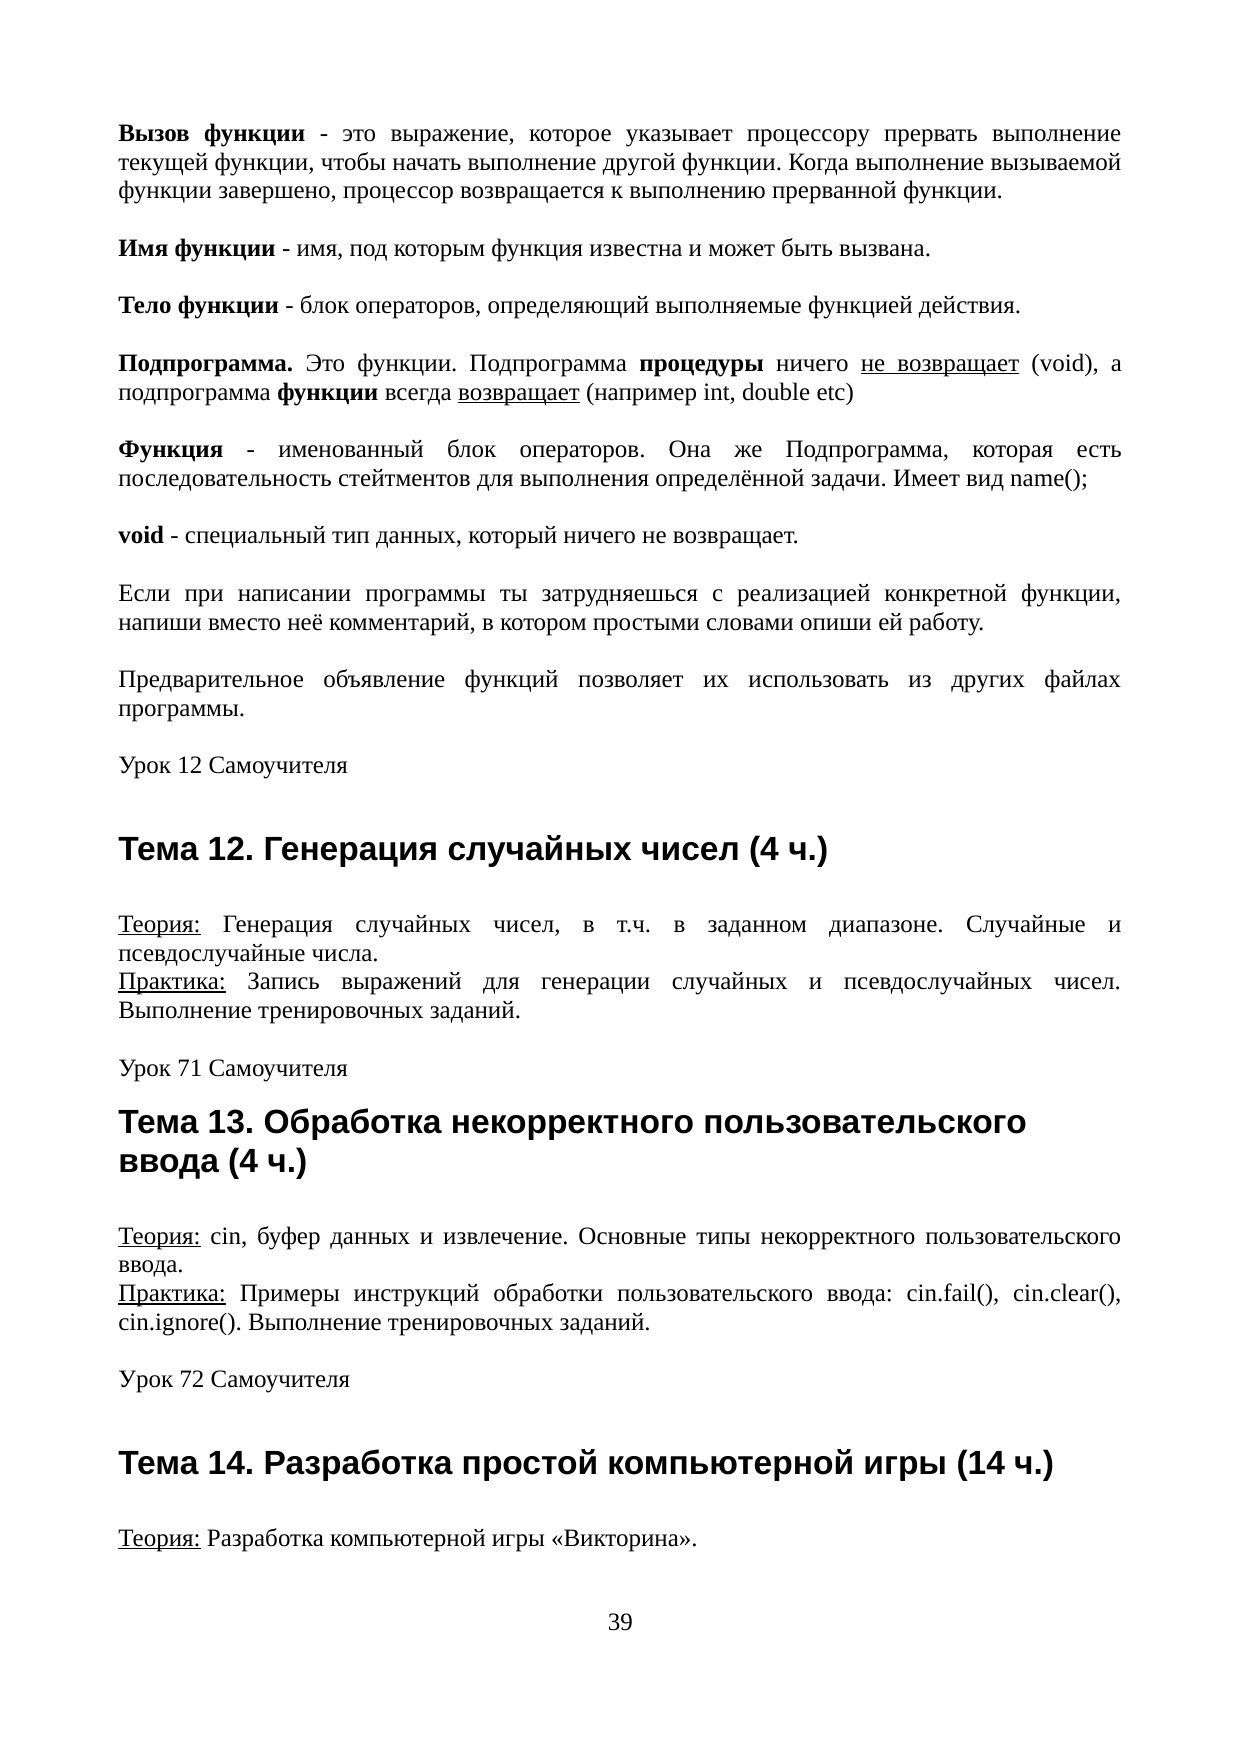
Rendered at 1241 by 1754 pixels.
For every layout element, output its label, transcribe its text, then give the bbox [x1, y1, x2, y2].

text Тело функции - блок операторов, определяющий выполняемые функцией действия. [118, 291, 1122, 319]
text Подпрограмма. Это функции. Подпрограмма процедуры ничего не возвращает (void), а подпрограмма функции всегда возвращает (например int, double etc) [118, 348, 1122, 406]
text Практика: Запись выражений для генерации случайных и псевдослучайных чисел. Выполнение тренировочных заданий. [118, 966, 1122, 1024]
text Урок 71 Самоучителя [118, 1053, 1122, 1081]
subtitle Тема 14. Разработка простой компьютерной игры (14 ч.) [118, 1443, 1122, 1481]
text Если при написании программы ты затрудняешься с реализацией конкретной функции, напиши вместо неё комментарий, в котором простыми словами опиши ей работу. [118, 578, 1122, 636]
subtitle Тема 13. Обработка некорректного пользовательского ввода (4 ч.) [118, 1102, 1122, 1179]
text Вызов функции - это выражение, которое указывает процессору прервать выполнение текущей функции, чтобы начать выполнение другой функции. Когда выполнение вызываемой функции завершено, процессор возвращается к выполнению прерванной функции. [118, 118, 1122, 204]
text Урок 12 Самоучителя [118, 751, 1122, 779]
text Имя функции - имя, под которым функция известна и может быть вызвана. [118, 233, 1122, 262]
text Функция - именованный блок операторов. Она же Подпрограмма, которая есть последовательность стейтментов для выполнения определённой задачи. Имеет вид name(); [118, 434, 1122, 492]
subtitle Тема 12. Генерация случайных чисел (4 ч.) [118, 829, 1122, 868]
text Теория: Разработка компьютерной игры «Викторина». [118, 1523, 1122, 1551]
text void - специальный тип данных, который ничего не возвращает. [118, 521, 1122, 549]
text Теория: Генерация случайных чисел, в т.ч. в заданном диапазоне. Случайные и псевдослучайные числа. [118, 909, 1122, 966]
text Теория: cin, буфер данных и извлечение. Основные типы некорректного пользовательского ввода. [118, 1221, 1122, 1278]
text Практика: Примеры инструкций обработки пользовательского ввода: cin.fail(), cin.clear(), cin.ignore(). Выполнение тренировочных заданий. [118, 1278, 1122, 1336]
text Предварительное объявление функций позволяет их использовать из других файлах программы. [118, 664, 1122, 722]
text Урок 72 Самоучителя [118, 1364, 1122, 1393]
